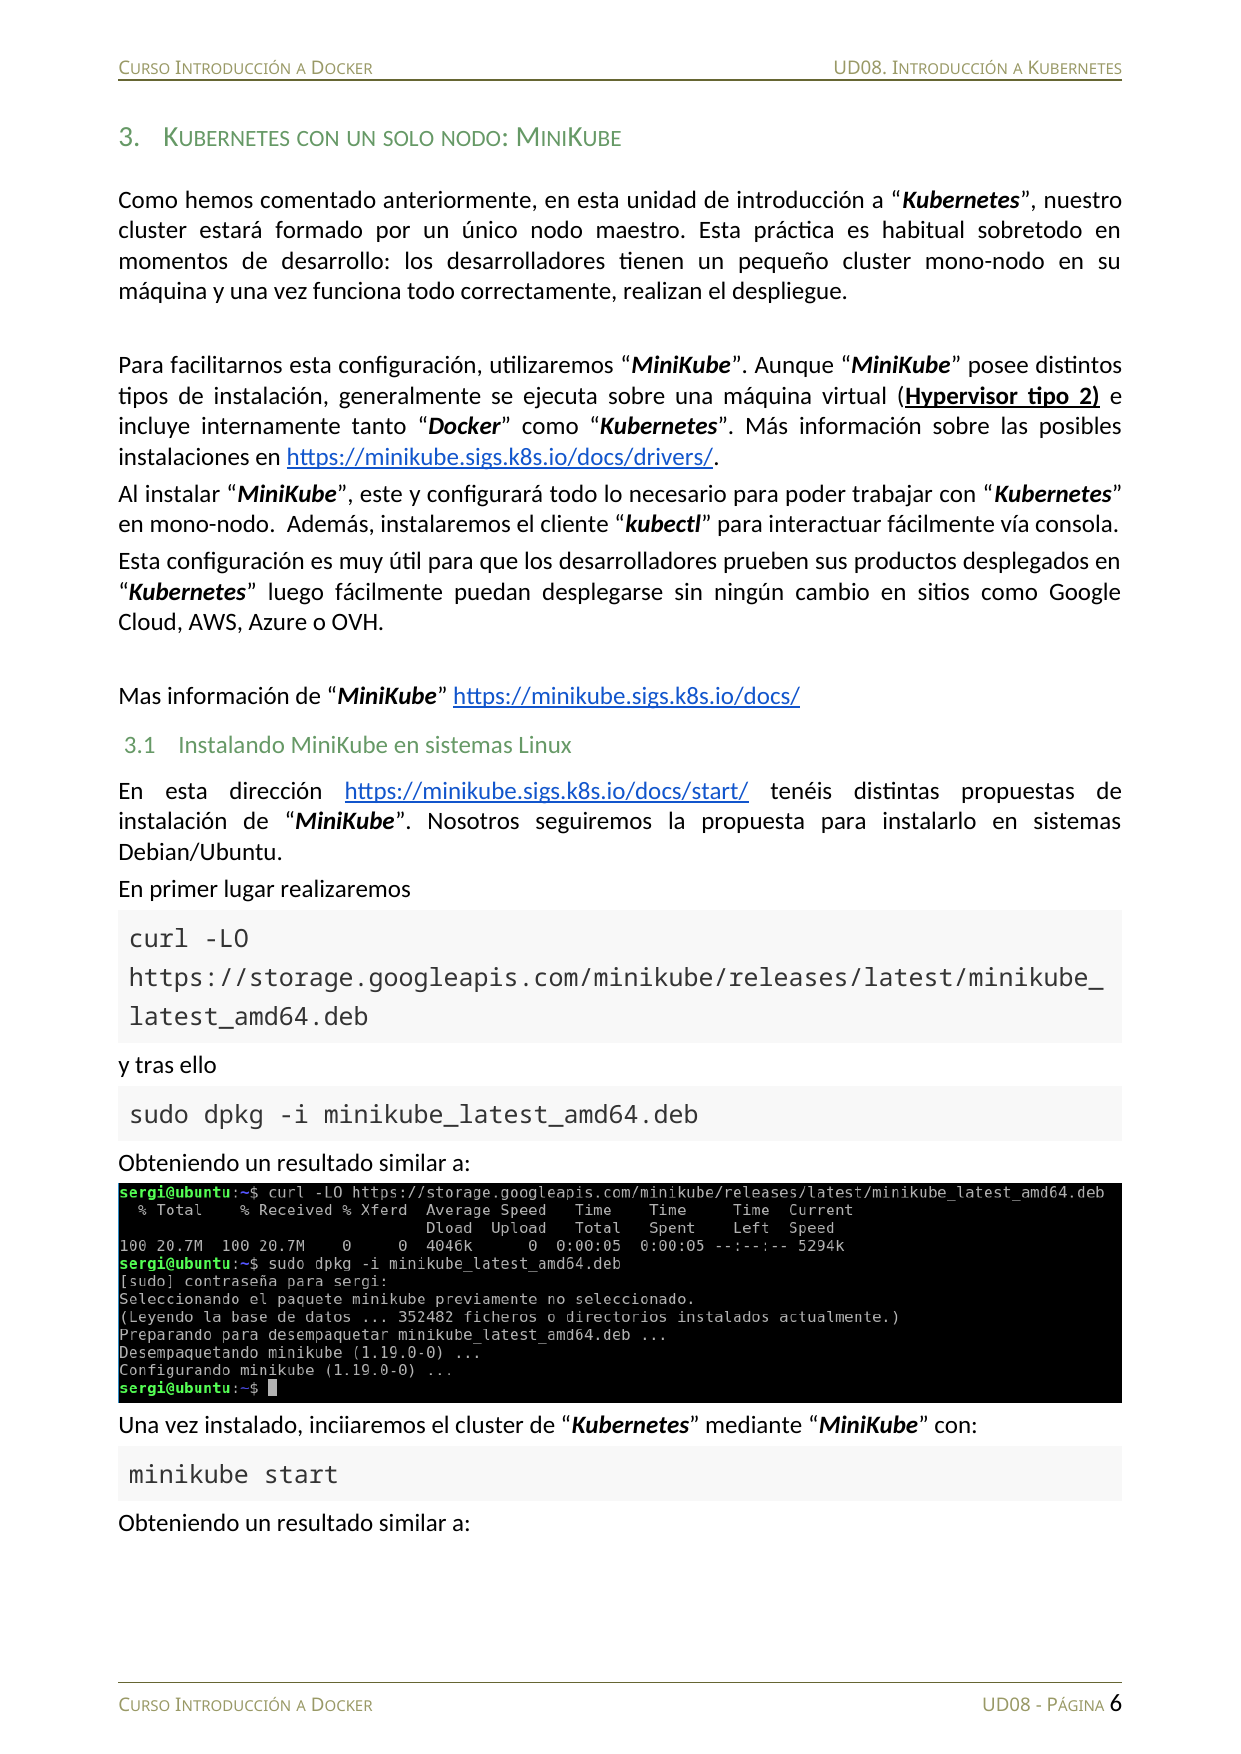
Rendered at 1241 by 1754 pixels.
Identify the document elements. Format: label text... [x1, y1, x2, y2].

text Mas información de “MiniKube” https://minikube.sigs.k8s.io/docs/ [118, 680, 1122, 711]
table_header sudo dpkg -i minikube_latest_amd64.deb [118, 1086, 1122, 1141]
text Al instalar “MiniKube”, este y configurará todo lo necesario para poder trabajar con “Kubernetes” en mono-nodo. Además, instalaremos el cliente “kubectl” para interactuar fácilmente vía consola. [118, 478, 1122, 539]
text En primer lugar realizaremos [118, 873, 1122, 903]
text En esta dirección https://minikube.sigs.k8s.io/docs/start/ tenéis distintas propuestas de instalación de “MiniKube”. Nosotros seguiremos la propuesta para instalarlo en sistemas Debian/Ubuntu. [118, 775, 1122, 867]
text y tras ello [118, 1049, 1122, 1080]
subtitle Instalando MiniKube en sistemas Linux [118, 730, 1122, 760]
subtitle Kubernetes con un solo nodo: MiniKube [118, 118, 1122, 154]
text Obteniendo un resultado similar a: [118, 1507, 1122, 1537]
text Obteniendo un resultado similar a: [118, 1147, 1122, 1177]
text Esta configuración es muy útil para que los desarrolladores prueben sus productos desplegados en “Kubernetes” luego fácilmente puedan desplegarse sin ningún cambio en sitios como Google Cloud, AWS, Azure o OVH. [118, 545, 1122, 637]
picture [118, 1183, 1122, 1403]
text Como hemos comentado anteriormente, en esta unidad de introducción a “Kubernetes”, nuestro cluster estará formado por un único nodo maestro. Esta práctica es habitual sobretodo en momentos de desarrollo: los desarrolladores tienen un pequeño cluster mono-nodo en su máquina y una vez funciona todo correctamente, realizan el despliegue. [118, 184, 1122, 306]
table_header curl -LO https://storage.googleapis.com/minikube/releases/latest/minikube_latest_amd64.deb [118, 910, 1122, 1043]
text Una vez instalado, inciiaremos el cluster de “Kubernetes” mediante “MiniKube” con: [118, 1409, 1122, 1440]
text Para facilitarnos esta configuración, utilizaremos “MiniKube”. Aunque “MiniKube” posee distintos tipos de instalación, generalmente se ejecuta sobre una máquina virtual (Hypervisor tipo 2) e incluye internamente tanto “Docker” como “Kubernetes”. Más información sobre las posibles instalaciones en https://minikube.sigs.k8s.io/docs/drivers/. [118, 349, 1122, 471]
table_header minikube start [118, 1446, 1122, 1501]
